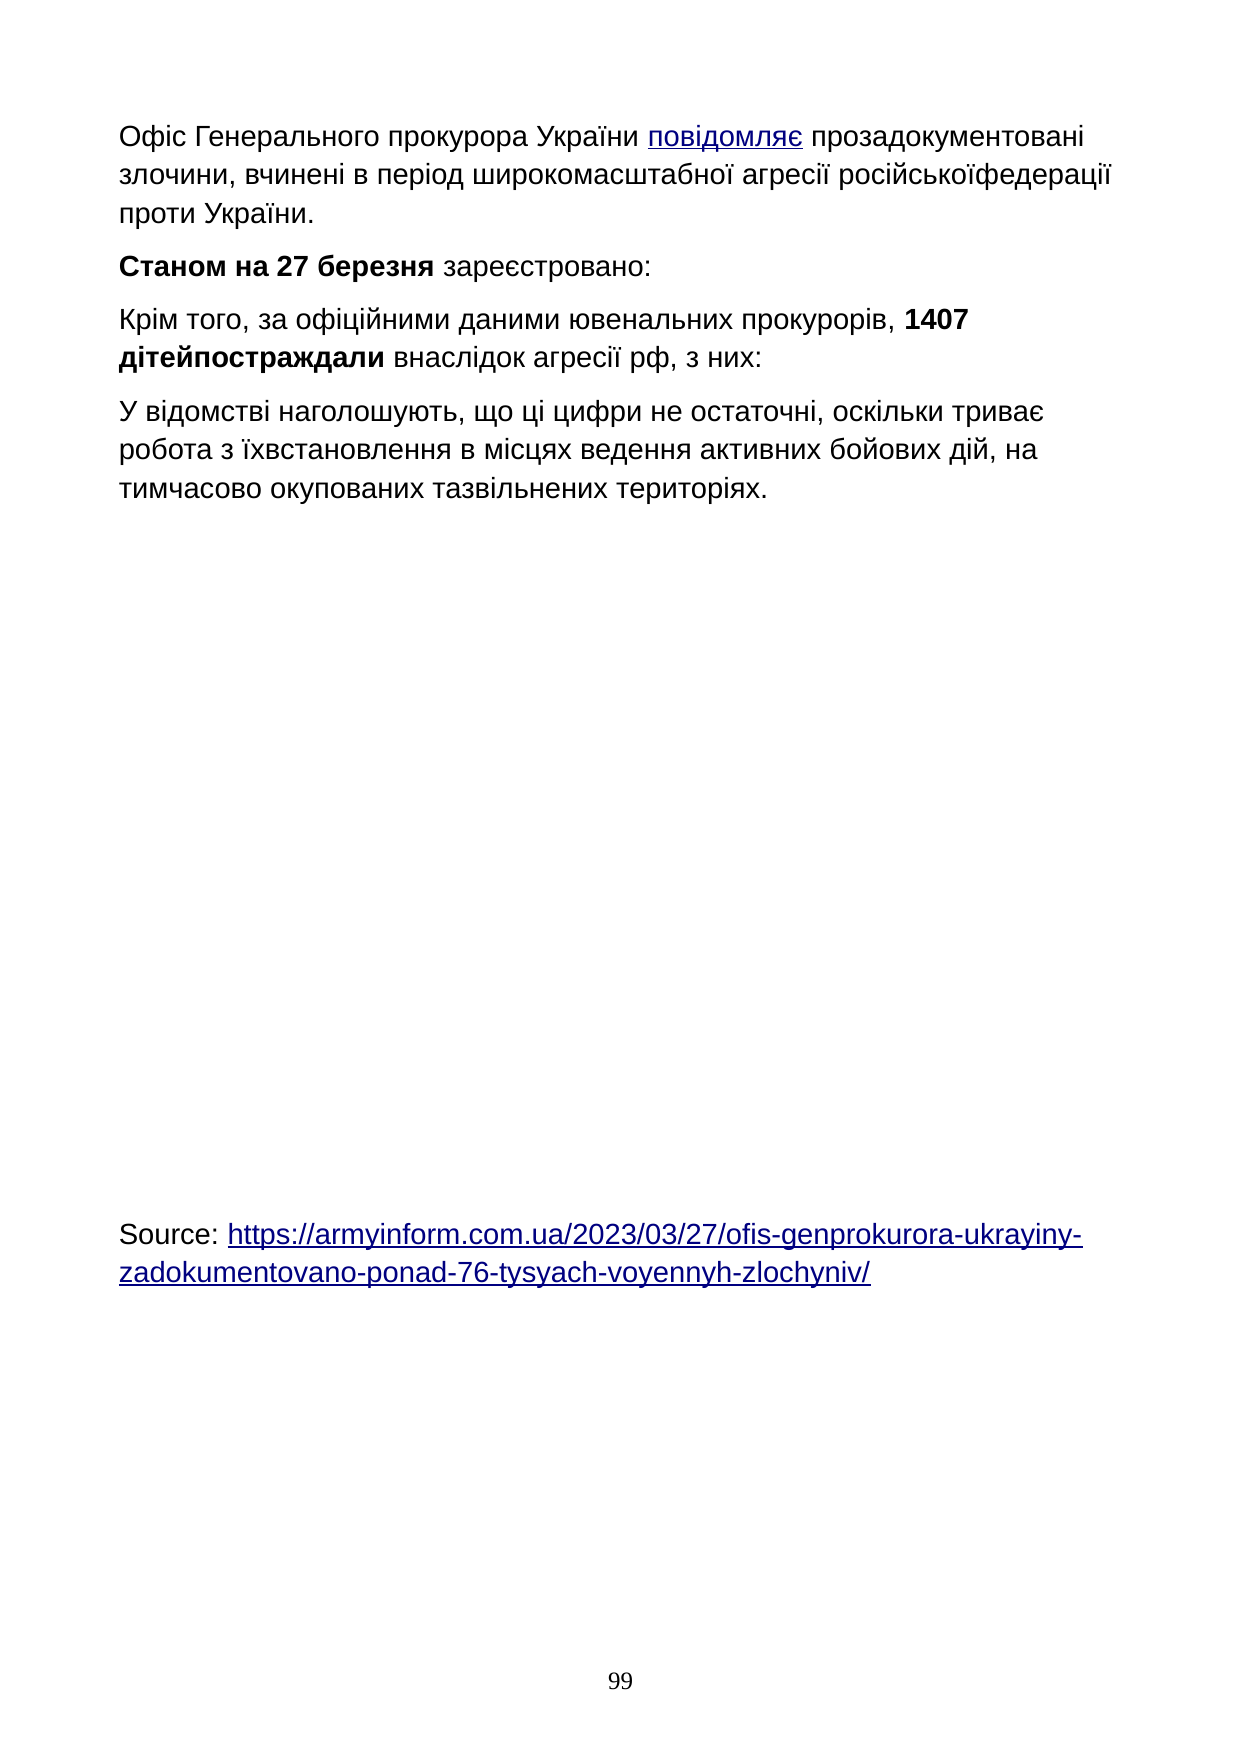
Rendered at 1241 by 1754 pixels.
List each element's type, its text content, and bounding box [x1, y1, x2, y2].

text Станом на 27 березня зареєстровано: [118, 249, 1122, 282]
text Крім того, за офіційними даними ювенальних прокурорів, 1407 дітейпостраждали внаслідок агресії рф, з них: [118, 302, 1122, 374]
text Source: https://armyinform.com.ua/2023/03/27/ofis-genprokurora-ukrayiny-zadokumentovano-ponad-76-tysyach-voyennyh-zlochyniv/ [118, 1217, 1122, 1289]
text У відомстві наголошують, що ці цифри не остаточні, оскільки триває робота з їхвстановлення в місцях ведення активних бойових дій, на тимчасово окупованих тазвільнених територіях. [118, 393, 1122, 504]
text Офіс Генерального прокурора України повідомляє прозадокументовані злочини, вчинені в період широкомасштабної агресії російськоїфедерації проти України. [118, 118, 1122, 229]
